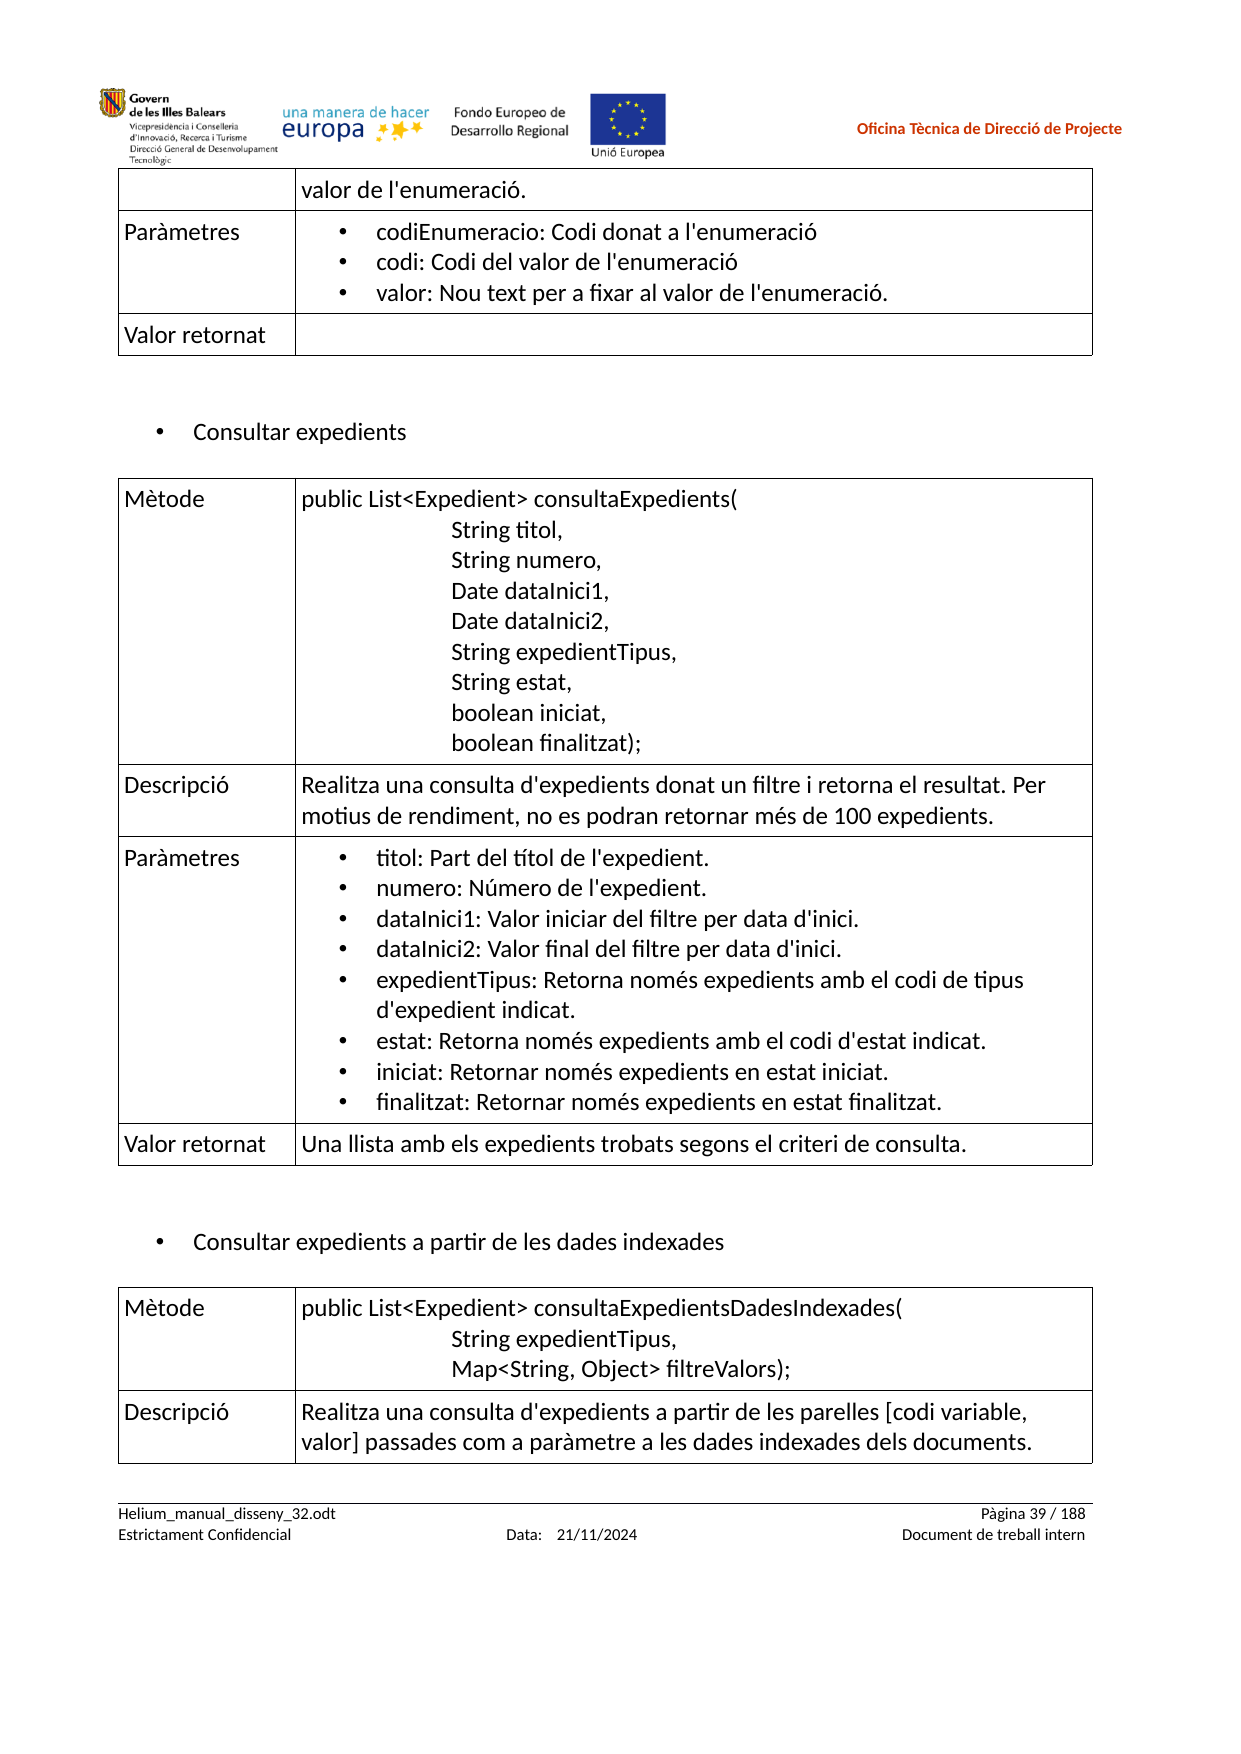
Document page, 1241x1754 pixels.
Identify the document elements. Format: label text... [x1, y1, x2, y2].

table_cell [119, 169, 295, 210]
table_cell Una llista amb els expedients trobats segons el criteri de consulta. [296, 1124, 1092, 1164]
table_cell Valor retornat [119, 1124, 295, 1164]
table_cell Realitza una consulta d'expedients donat un filtre i retorna el resultat. Per motius de rendiment, no es podran retornar més de 100 expedients. [296, 765, 1092, 836]
table_cell codiEnumeracio: Codi donat a l'enumeració codi: Codi del valor de l'enumeració valor: Nou text per a fixar al valor de l'enumeració. [296, 211, 1092, 313]
table_cell Paràmetres [119, 837, 295, 1122]
table_cell valor de l'enumeració. [296, 169, 1092, 210]
table_cell titol: Part del títol de l'expedient. numero: Número de l'expedient. dataInici1: Valor iniciar del filtre per data d'inici. dataInici2: Valor final del filtre per data d'inici. expedientTipus: Retorna només expedients amb el codi de tipus d'expedient indicat. estat: Retorna només expedients amb el codi d'estat indicat. iniciat: Retornar només expedients en estat iniciat. finalitzat: Retornar només expedients en estat finalitzat. [296, 837, 1092, 1122]
table_header public List<Expedient> consultaExpedients( String titol, String numero, Date dataInici1, Date dataInici2, String expedientTipus, String estat, boolean iniciat, boolean finalitzat); [296, 479, 1092, 764]
table_cell Descripció [119, 1391, 295, 1462]
list Consultar expedients [156, 416, 1122, 447]
table_cell [296, 314, 1092, 355]
table_cell Realitza una consulta d'expedients a partir de les parelles [codi variable, valor] passades com a paràmetre a les dades indexades dels documents. [296, 1391, 1092, 1462]
picture [99, 87, 668, 166]
table_cell Paràmetres [119, 211, 295, 313]
table_header public List<Expedient> consultaExpedientsDadesIndexades( String expedientTipus, Map<String, Object> filtreValors); [296, 1288, 1092, 1390]
table_cell Valor retornat [119, 314, 295, 355]
table_header Mètode [119, 1288, 295, 1390]
table_header Mètode [119, 479, 295, 764]
table_cell Descripció [119, 765, 295, 836]
list Consultar expedients a partir de les dades indexades [156, 1226, 1122, 1256]
